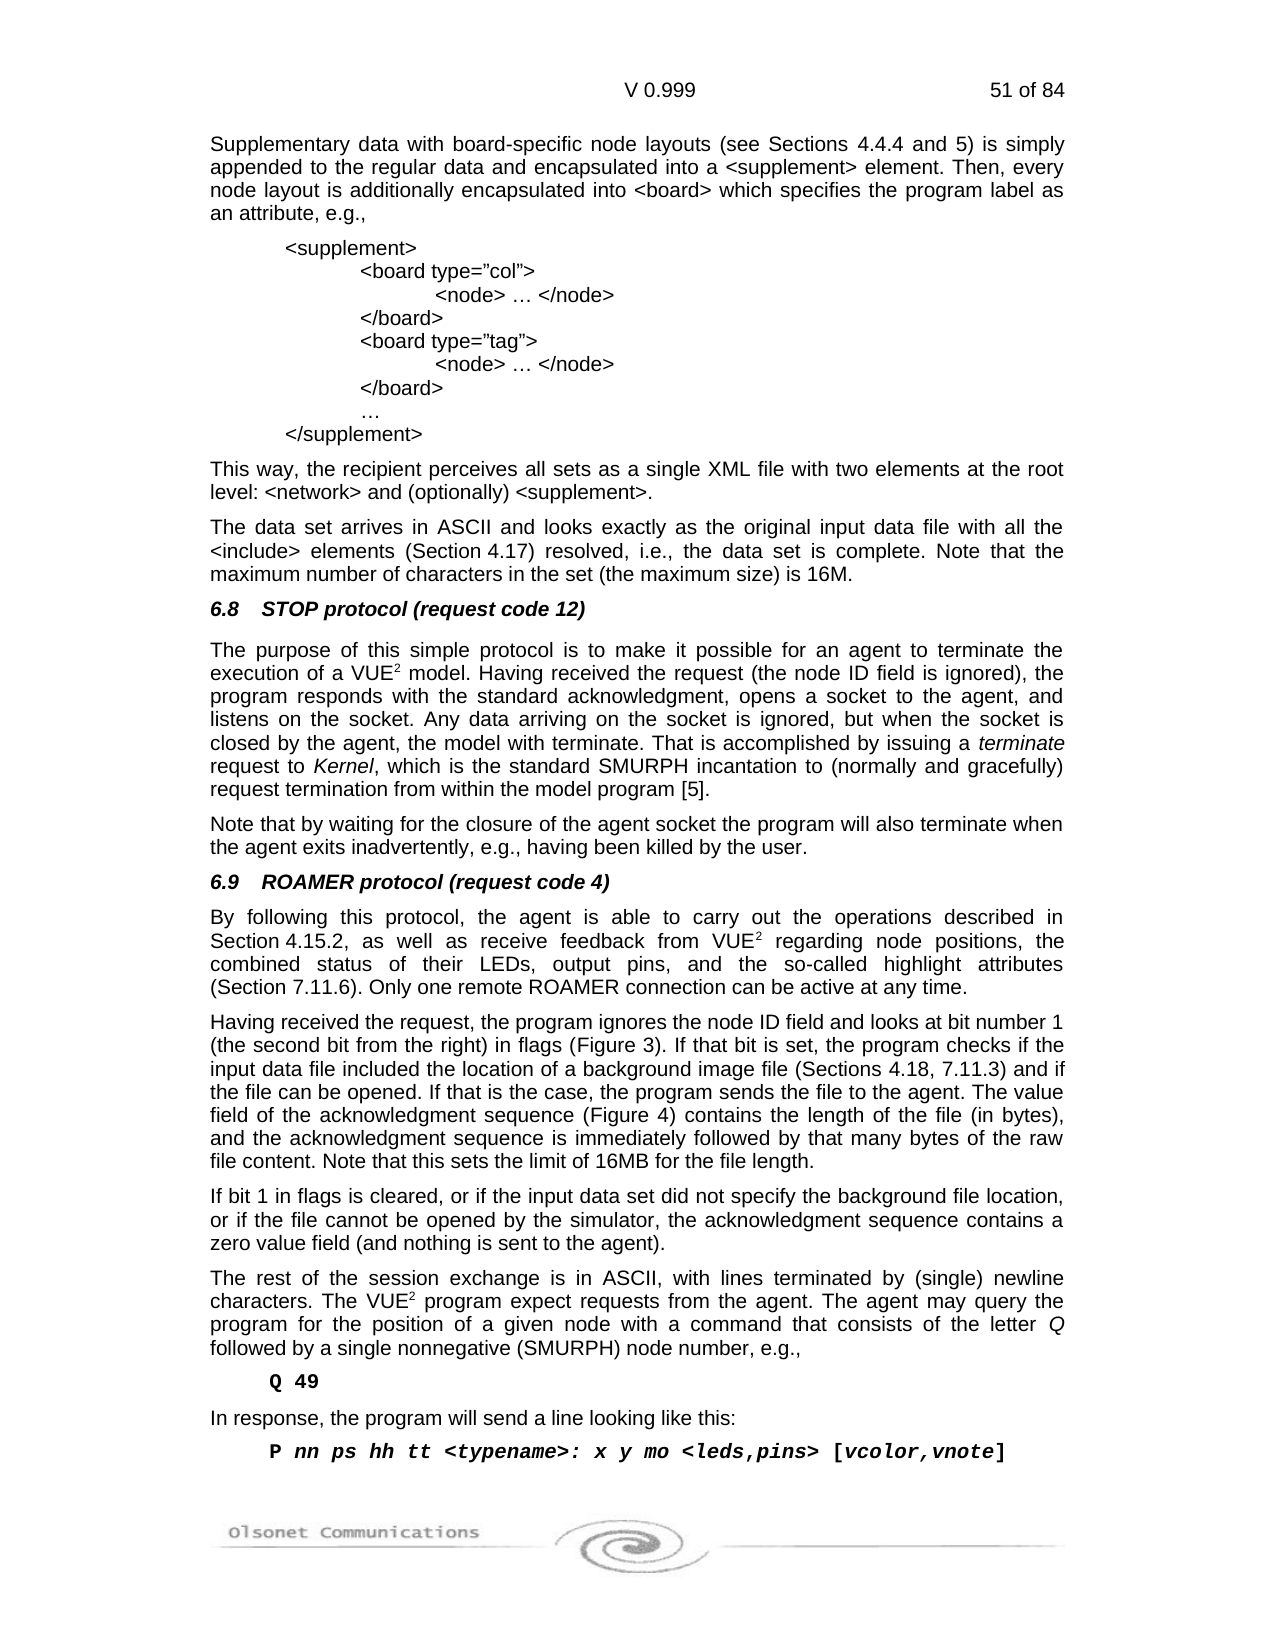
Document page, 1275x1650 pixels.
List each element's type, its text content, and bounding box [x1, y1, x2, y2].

text <supplement> [210, 237, 1065, 260]
text The purpose of this simple protocol is to make it possible for an agent to terminate the execution of a VUE2 model. Having received the request (the node ID field is ignored), the program responds with the standard acknowledgment, opens a socket to the agent, and listens on the socket. Any data arriving on the socket is ignored, but when the socket is closed by the agent, the model with terminate. That is accomplished by issuing a terminate request to Kernel, which is the standard SMURPH incantation to (normally and gracefully) request termination from within the model program [5]. [210, 638, 1065, 801]
text <board type=”tag”> [210, 330, 1065, 353]
text The data set arrives in ASCII and looks exactly as the original input data file with all the <include> elements (Section 4.17) resolved, i.e., the data set is complete. Note that the maximum number of characters in the set (the maximum size) is 16M. [210, 516, 1065, 586]
text In response, the program will send a line looking like this: [210, 1407, 1065, 1430]
subtitle STOP protocol (request code 12) [210, 597, 1065, 621]
text </supplement> [210, 423, 1065, 446]
text Note that by waiting for the closure of the agent socket the program will also terminate when the agent exits inadvertently, e.g., having been killed by the user. [210, 813, 1065, 859]
text This way, the recipient perceives all sets as a single XML file with two elements at the root level: <network> and (optionally) <supplement>. [210, 458, 1065, 504]
text </board> [210, 307, 1065, 330]
text If bit 1 in flags is cleared, or if the input data set did not specify the background file location, or if the file cannot be opened by the simulator, the acknowledgment sequence contains a zero value field (and nothing is sent to the agent). [210, 1185, 1065, 1255]
text <node> … </node> [210, 353, 1065, 376]
text P nn ps hh tt <typename>: x y mo <leds,pins> [vcolor,vnote] [269, 1442, 1065, 1465]
subtitle ROAMER protocol (request code 4) [210, 871, 1065, 894]
text <node> … </node> [210, 283, 1065, 307]
text Supplementary data with board-specific node layouts (see Sections 4.4.4 and 5) is simply appended to the regular data and encapsulated into a <supplement> element. Then, every node layout is additionally encapsulated into <board> which specifies the program label as an attribute, e.g., [210, 132, 1065, 225]
picture [210, 1504, 1065, 1596]
text Q 49 [269, 1371, 1065, 1395]
text <board type=”col”> [210, 260, 1065, 283]
text </board> [210, 376, 1065, 399]
text Having received the request, the program ignores the node ID field and looks at bit number 1 (the second bit from the right) in flags (Figure 3). If that bit is set, the program checks if the input data file included the location of a background image file (Sections 4.18, 7.11.3) and if the file can be opened. If that is the case, the program sends the file to the agent. The value field of the acknowledgment sequence (Figure 4) contains the length of the file (in bytes), and the acknowledgment sequence is immediately followed by that many bytes of the raw file content. Note that this sets the limit of 16MB for the file length. [210, 1011, 1065, 1173]
text … [210, 399, 1065, 423]
text The rest of the session exchange is in ASCII, with lines terminated by (single) newline characters. The VUE2 program expect requests from the agent. The agent may query the program for the position of a given node with a command that consists of the letter Q followed by a single nonnegative (SMURPH) node number, e.g., [210, 1266, 1065, 1359]
text By following this protocol, the agent is able to carry out the operations described in Section 4.15.2, as well as receive feedback from VUE2 regarding node positions, the combined status of their LEDs, output pins, and the so-called highlight attributes (Section 7.11.6). Only one remote ROAMER connection can be active at any time. [210, 906, 1065, 999]
